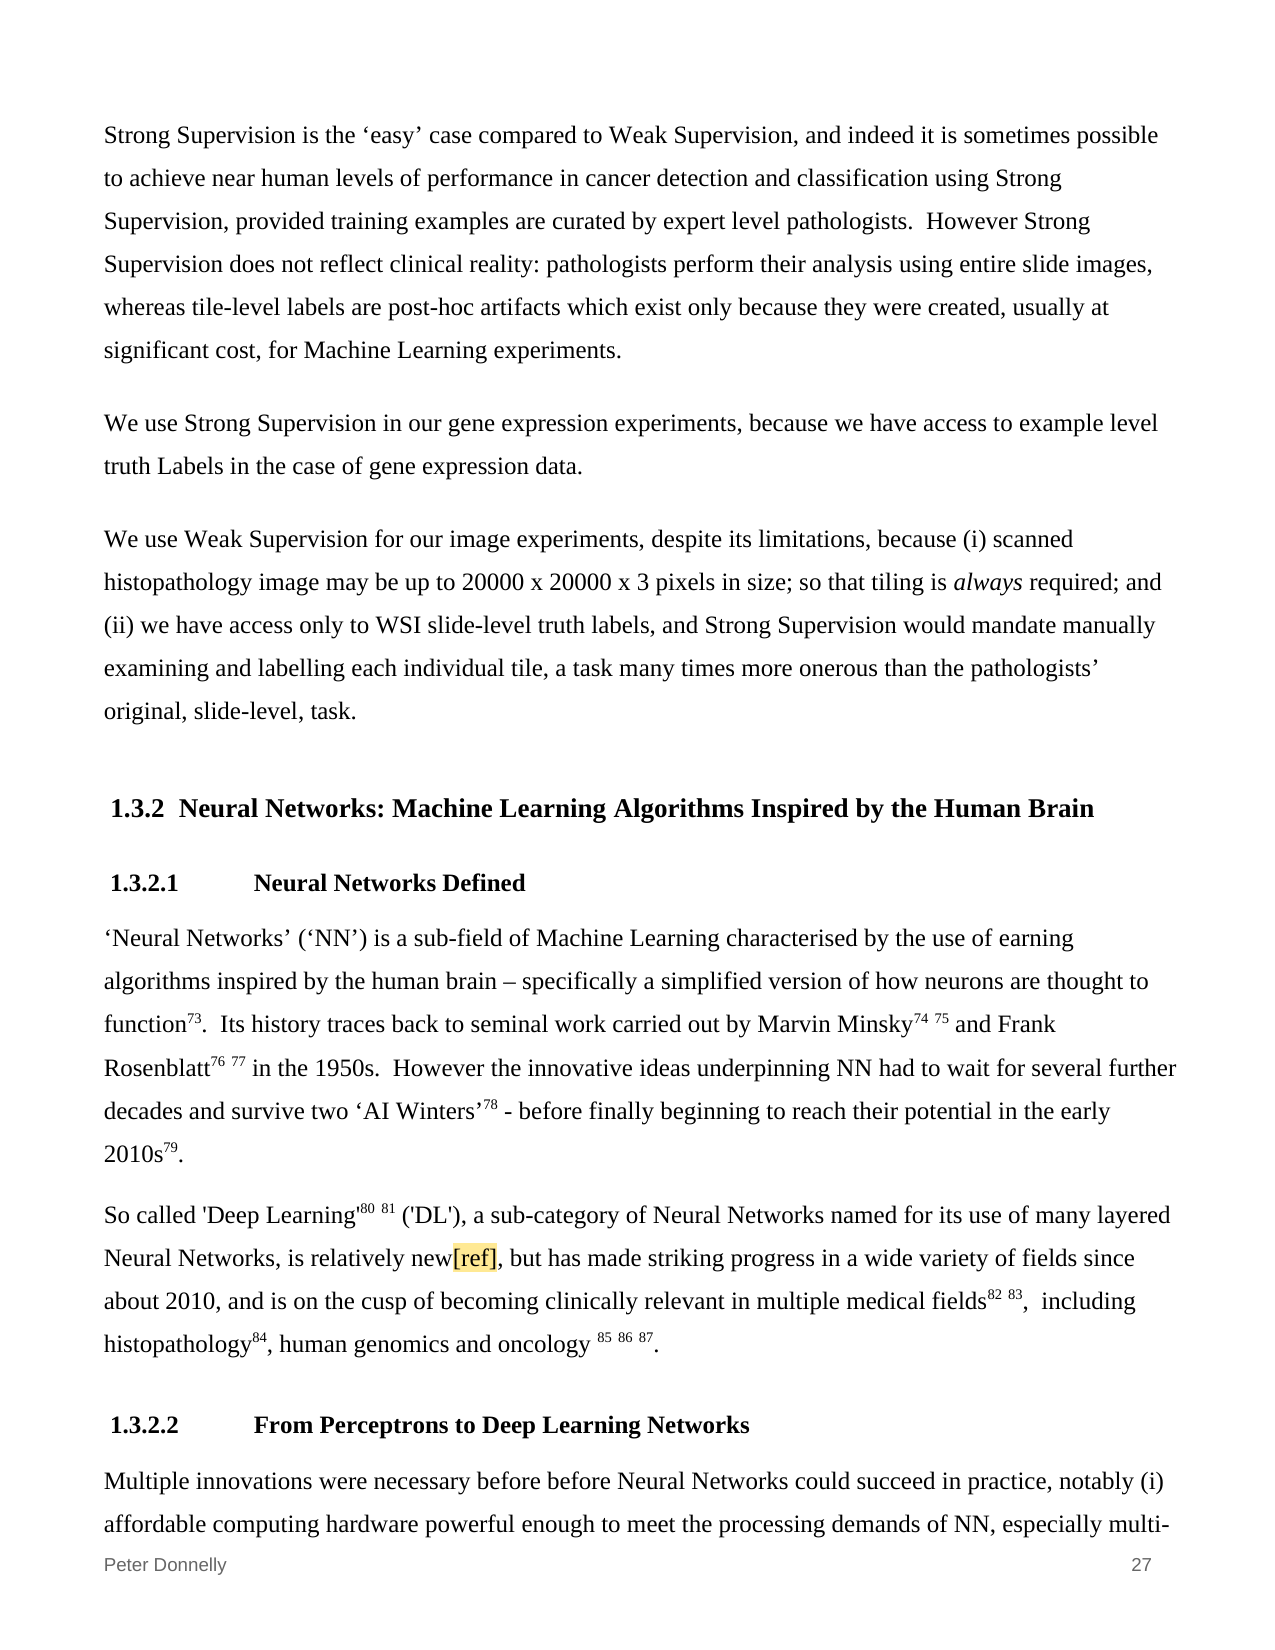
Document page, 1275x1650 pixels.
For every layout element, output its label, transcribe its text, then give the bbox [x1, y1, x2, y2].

text We use Strong Supervision in our gene expression experiments, because we have access to example level truth Labels in the case of gene expression data. [103, 408, 1181, 480]
text We use Weak Supervision for our image experiments, despite its limitations, because (i) scanned histopathology image may be up to 20000 x 20000 x 3 pixels in size; so that tiling is always required; and (ii) we have access only to WSI slide-level truth labels, and Strong Supervision would mandate manually examining and labelling each individual tile, a task many times more onerous than the pathologists’ original, slide-level, task. [103, 524, 1181, 725]
text Strong Supervision is the ‘easy’ case compared to Weak Supervision, and indeed it is sometimes possible to achieve near human levels of performance in cancer detection and classification using Strong Supervision, provided training examples are curated by expert level pathologists. However Strong Supervision does not reflect clinical reality: pathologists perform their analysis using entire slide images, whereas tile-level labels are post-hoc artifacts which exist only because they were created, usually at significant cost, for Machine Learning experiments. [103, 120, 1181, 364]
text ‘Neural Networks’ (‘NN’) is a sub-field of Machine Learning characterised by the use of earning algorithms inspired by the human brain – specifically a simplified version of how neurons are thought to function. Its history traces back to seminal work carried out by Marvin Minsky and Frank Rosenblatt in the 1950s. However the innovative ideas underpinning NN had to wait for several further decades and survive two ‘AI Winters’ - before finally beginning to reach their potential in the early 2010s. [103, 923, 1181, 1168]
text Multiple innovations were necessary before before Neural Networks could succeed in practice, notably (i) affordable computing hardware powerful enough to meet the processing demands of NN, especially multi- [103, 1466, 1181, 1538]
subtitle Neural Networks Defined [103, 868, 1181, 897]
text So called 'Deep Learning' ('DL'), a sub-category of Neural Networks named for its use of many layered Neural Networks, is relatively new[ref], but has made striking progress in a wide variety of fields since about 2010, and is on the cusp of becoming clinically relevant in multiple medical fields , including histopathology, human genomics and oncology . [103, 1200, 1181, 1358]
subtitle Neural Networks: Machine Learning Algorithms Inspired by the Human Brain [103, 792, 1181, 824]
subtitle From Perceptrons to Deep Learning Networks [103, 1411, 1181, 1439]
